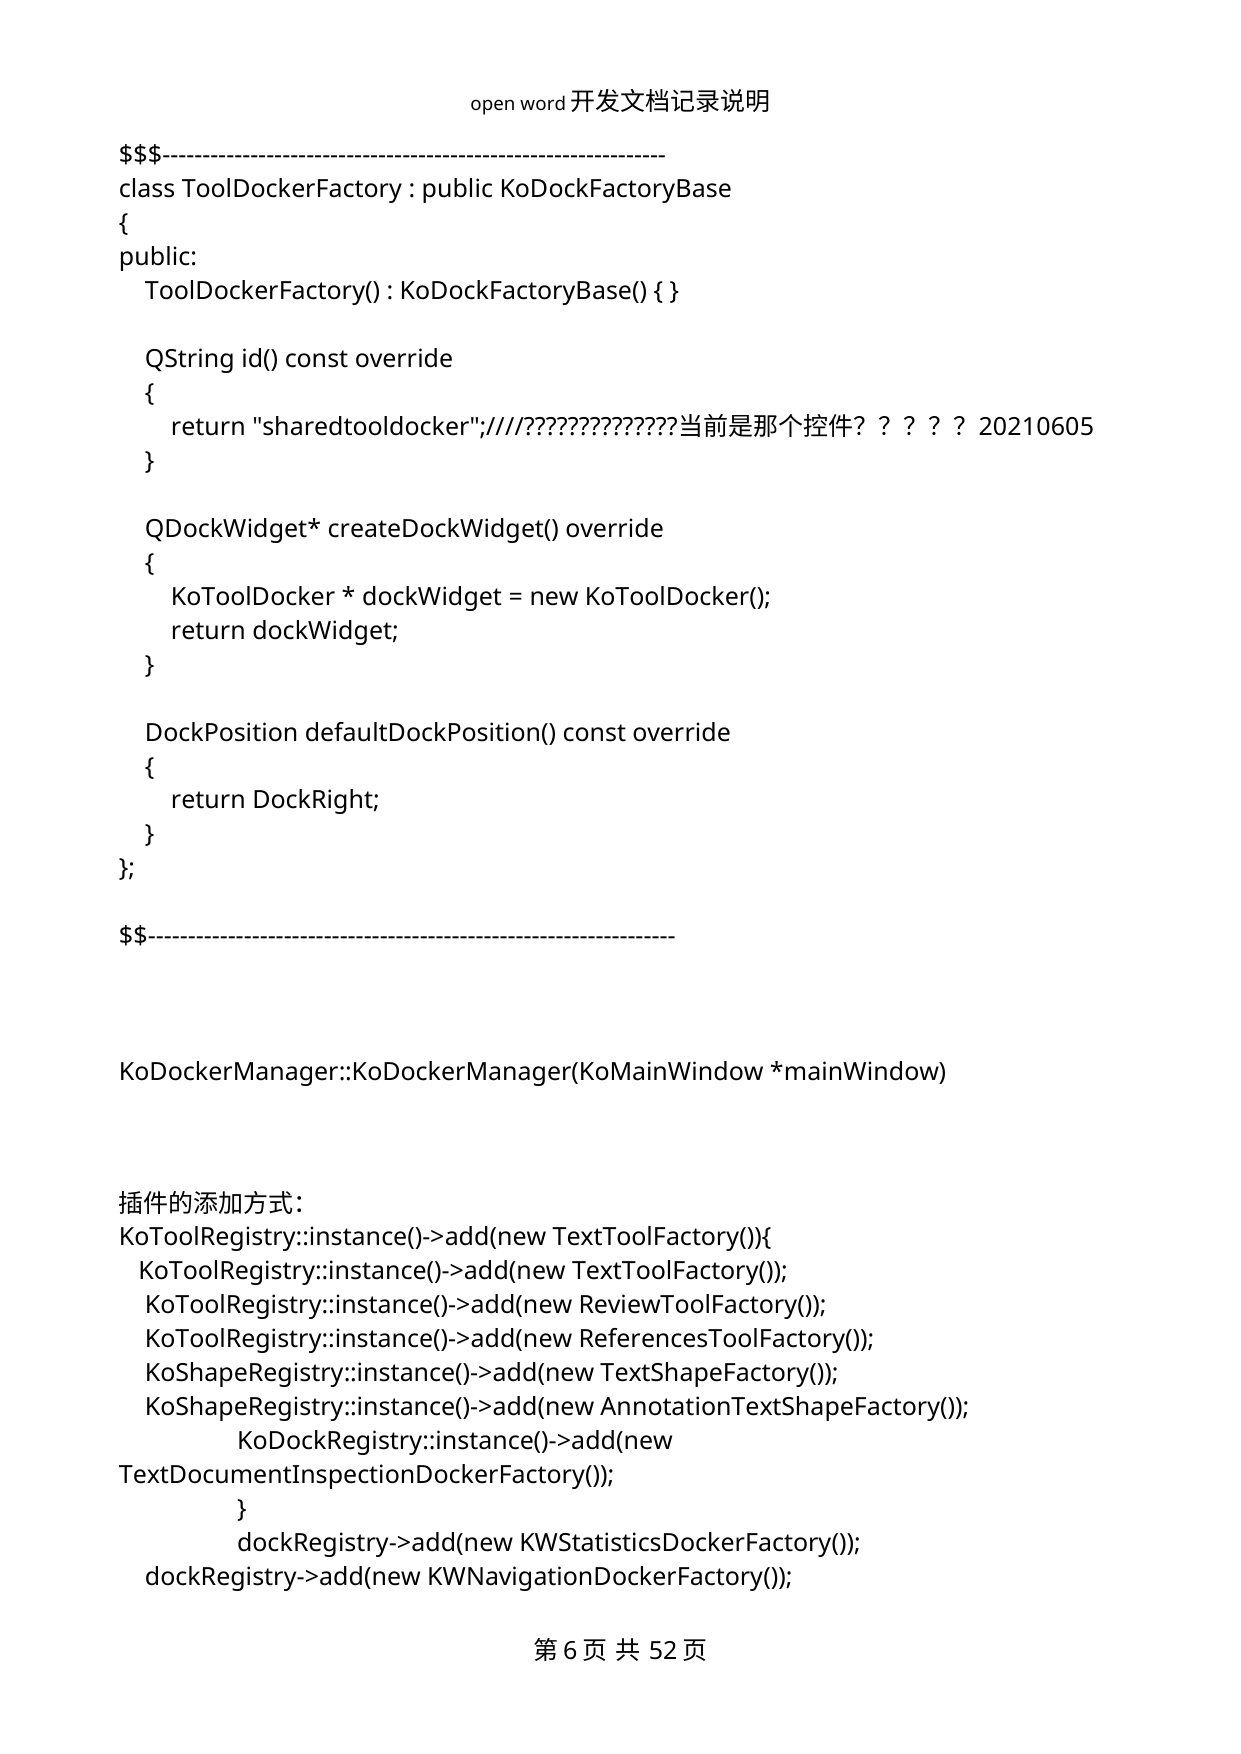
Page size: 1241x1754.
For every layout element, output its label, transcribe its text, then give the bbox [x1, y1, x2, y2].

text KoDockRegistry::instance()->add(new TextDocumentInspectionDockerFactory()); [119, 1423, 1121, 1491]
text KoToolRegistry::instance()->add(new TextToolFactory()); [119, 1253, 1121, 1287]
text QString id() const override [119, 341, 1121, 375]
text KoDockerManager::KoDockerManager(KoMainWindow *mainWindow) [119, 1054, 1121, 1088]
text } [119, 1491, 1121, 1524]
text DockPosition defaultDockPosition() const override [119, 714, 1121, 748]
text dockRegistry->add(new KWStatisticsDockerFactory()); [119, 1524, 1121, 1558]
text KoShapeRegistry::instance()->add(new TextShapeFactory()); [119, 1355, 1121, 1389]
text KoToolRegistry::instance()->add(new TextToolFactory()){ [119, 1219, 1121, 1253]
text $$$--------------------------------------------------------------- [119, 137, 1121, 171]
text { [119, 205, 1121, 239]
text KoToolDocker * dockWidget = new KoToolDocker(); [119, 579, 1121, 613]
text KoShapeRegistry::instance()->add(new AnnotationTextShapeFactory()); [119, 1389, 1121, 1423]
text } [119, 647, 1121, 681]
text ToolDockerFactory() : KoDockFactoryBase() { } [119, 273, 1121, 307]
text return DockRight; [119, 782, 1121, 816]
text { [119, 375, 1121, 409]
text QDockWidget* createDockWidget() override [119, 511, 1121, 545]
text } [119, 816, 1121, 850]
text public: [119, 239, 1121, 273]
text dockRegistry->add(new KWNavigationDockerFactory()); [119, 1558, 1121, 1592]
text class ToolDockerFactory : public KoDockFactoryBase [119, 171, 1121, 205]
text } [119, 443, 1121, 477]
text 插件的添加方式： [119, 1190, 1121, 1219]
text KoToolRegistry::instance()->add(new ReferencesToolFactory()); [119, 1321, 1121, 1355]
text return "sharedtooldocker";////??????????????当前是那个控件？？？？？20210605 [119, 409, 1121, 443]
text $$------------------------------------------------------------------ [119, 918, 1121, 952]
text { [119, 545, 1121, 579]
text { [119, 748, 1121, 782]
text }; [119, 850, 1121, 884]
text return dockWidget; [119, 613, 1121, 647]
text KoToolRegistry::instance()->add(new ReviewToolFactory()); [119, 1287, 1121, 1321]
